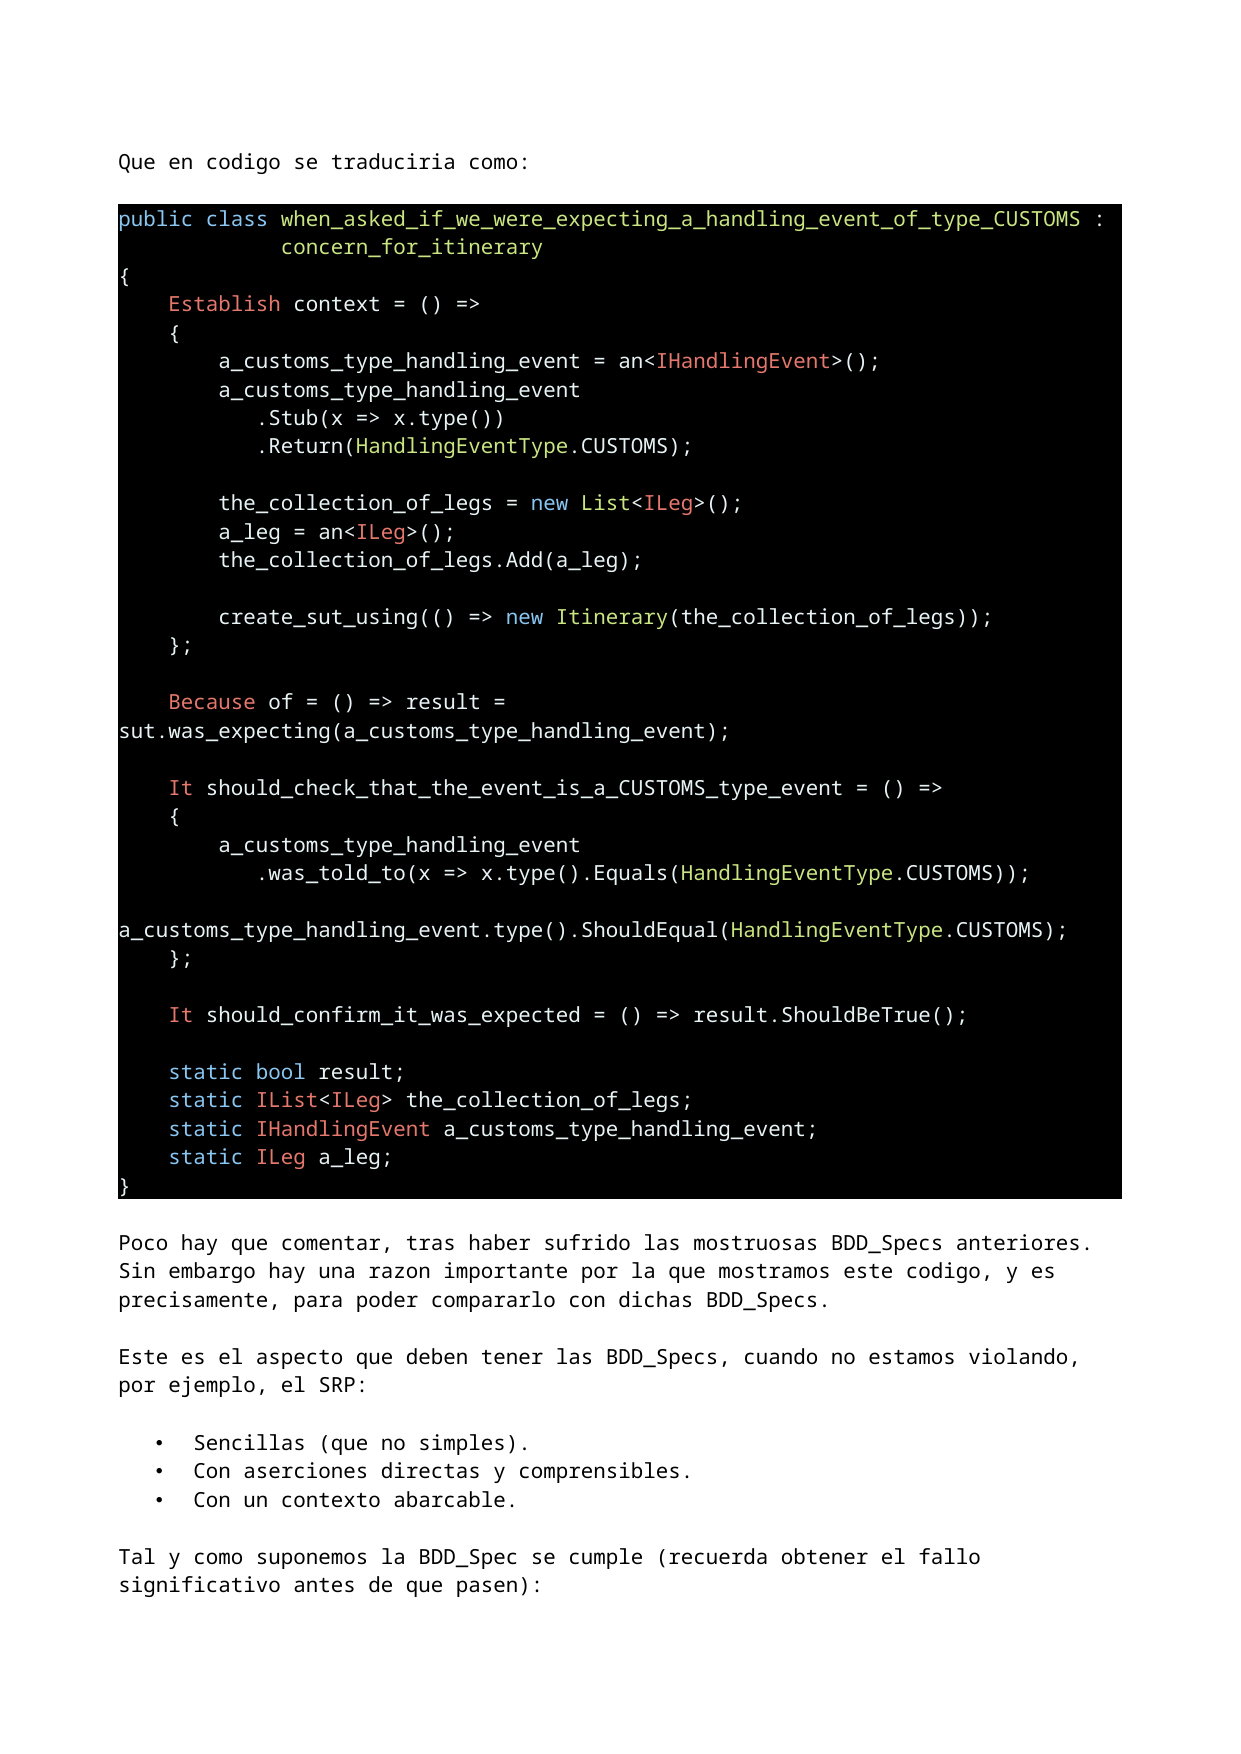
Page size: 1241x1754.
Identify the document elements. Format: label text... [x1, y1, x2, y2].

text a_leg = an<ILeg>(); [118, 517, 1122, 545]
text create_sut_using(() => new Itinerary(the_collection_of_legs)); [118, 602, 1122, 631]
text .Stub(x => x.type()) [118, 403, 1122, 432]
text static IList<ILeg> the_collection_of_legs; [118, 1086, 1122, 1114]
text a_customs_type_handling_event [118, 830, 1122, 858]
text concern_for_itinerary [118, 232, 1122, 261]
text It should_check_that_the_event_is_a_CUSTOMS_type_event = () => [118, 773, 1122, 801]
text Because of = () => result = sut.was_expecting(a_customs_type_handling_event); [118, 687, 1122, 744]
text } [118, 1171, 1122, 1199]
text the_collection_of_legs = new List<ILeg>(); [118, 488, 1122, 517]
text }; [118, 943, 1122, 972]
text Tal y como suponemos la BDD_Spec se cumple (recuerda obtener el fallo significativo antes de que pasen): [118, 1542, 1122, 1599]
text Que en codigo se traduciria como: [118, 147, 1122, 175]
text { [118, 318, 1122, 346]
text a_customs_type_handling_event [118, 375, 1122, 403]
text It should_confirm_it_was_expected = () => result.ShouldBeTrue(); [118, 1000, 1122, 1029]
list Sencillas (que no simples). [156, 1428, 1122, 1456]
text static bool result; [118, 1057, 1122, 1086]
text public class when_asked_if_we_were_expecting_a_handling_event_of_type_CUSTOMS : [118, 204, 1122, 232]
text a_customs_type_handling_event.type().ShouldEqual(HandlingEventType.CUSTOMS); [118, 887, 1122, 943]
text static ILeg a_leg; [118, 1142, 1122, 1171]
text { [118, 801, 1122, 830]
text a_customs_type_handling_event = an<IHandlingEvent>(); [118, 346, 1122, 375]
text .Return(HandlingEventType.CUSTOMS); [118, 432, 1122, 460]
text { [118, 261, 1122, 289]
text Poco hay que comentar, tras haber sufrido las mostruosas BDD_Specs anteriores. Sin embargo hay una razon importante por la que mostramos este codigo, y es precisamente, para poder compararlo con dichas BDD_Specs. [118, 1228, 1122, 1313]
text }; [118, 631, 1122, 659]
list Con aserciones directas y comprensibles. [156, 1456, 1122, 1485]
list Con un contexto abarcable. [156, 1485, 1122, 1513]
text Este es el aspecto que deben tener las BDD_Specs, cuando no estamos violando, por ejemplo, el SRP: [118, 1342, 1122, 1399]
text static IHandlingEvent a_customs_type_handling_event; [118, 1114, 1122, 1142]
text .was_told_to(x => x.type().Equals(HandlingEventType.CUSTOMS)); [118, 858, 1122, 887]
text Establish context = () => [118, 289, 1122, 318]
text the_collection_of_legs.Add(a_leg); [118, 545, 1122, 574]
